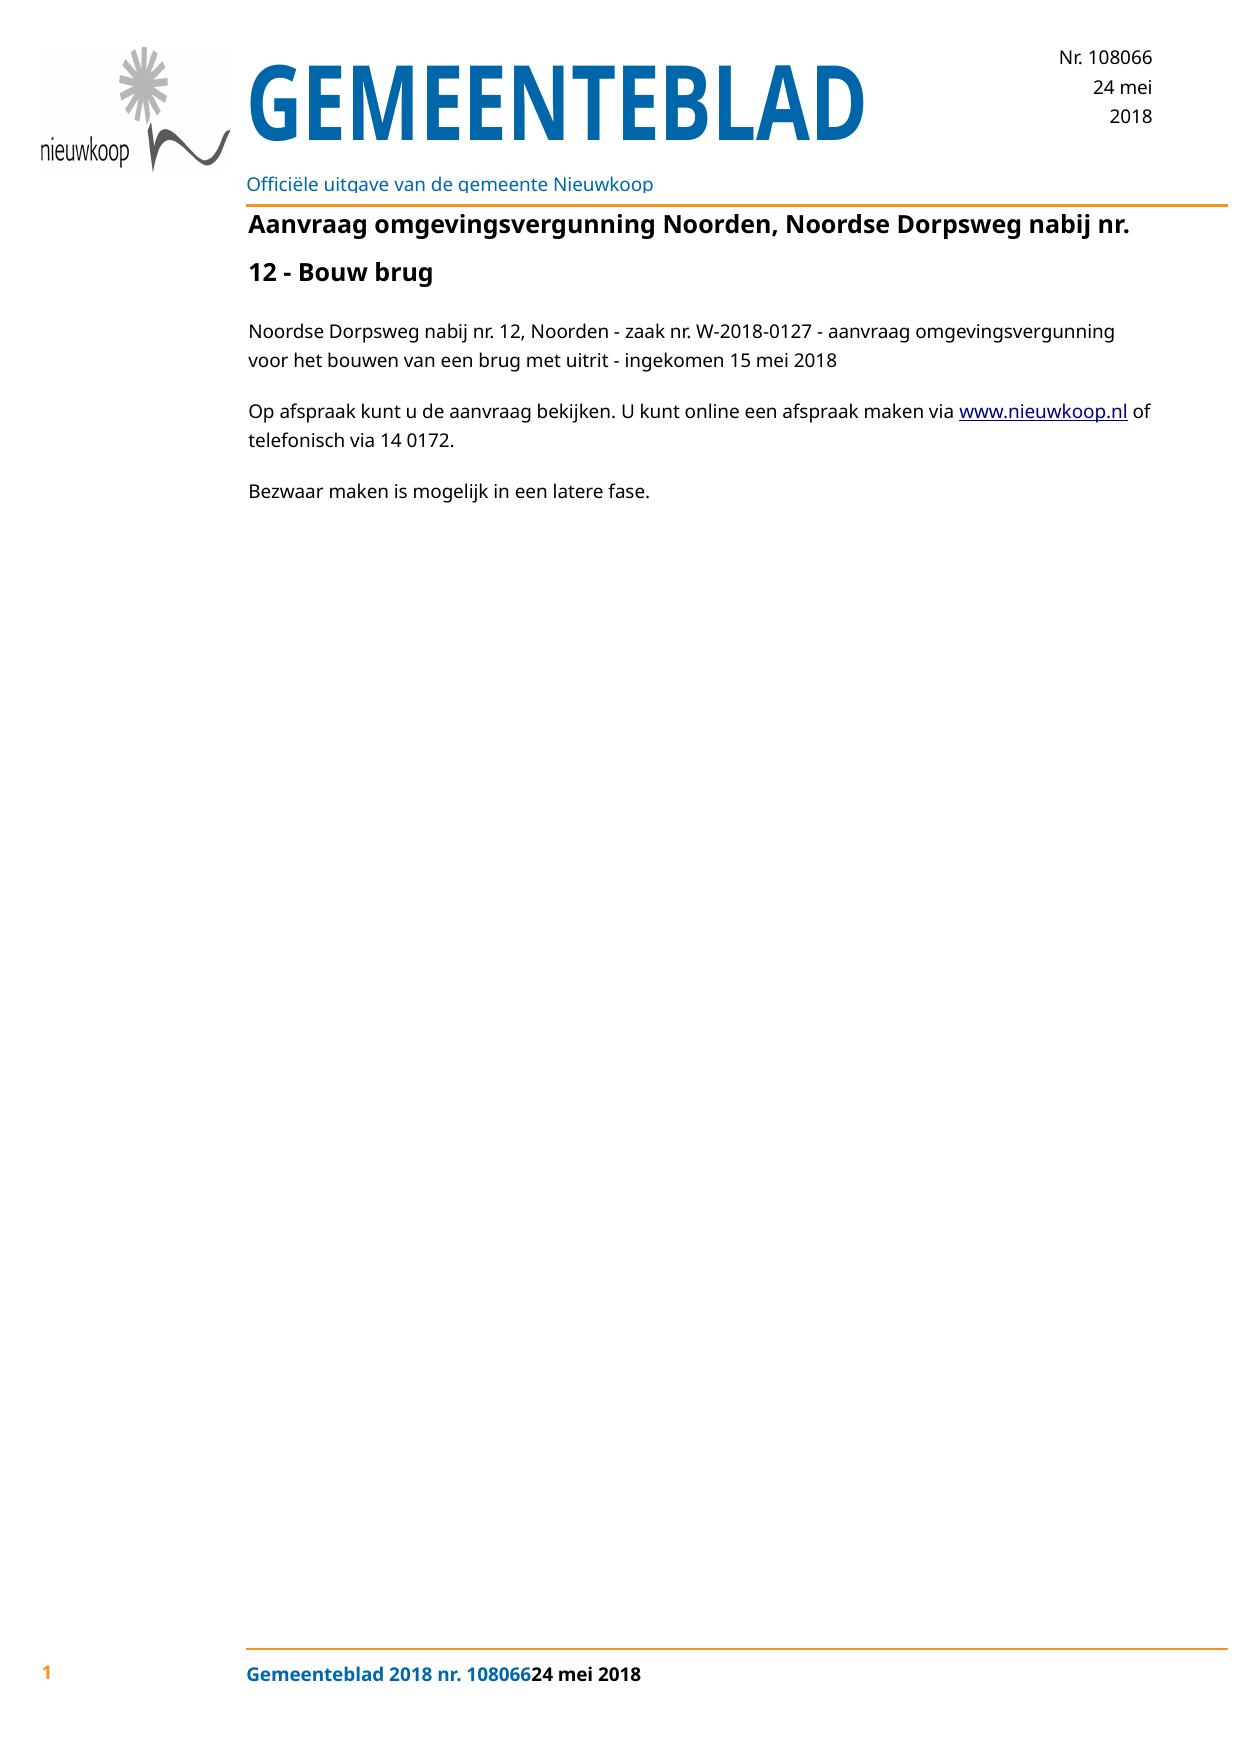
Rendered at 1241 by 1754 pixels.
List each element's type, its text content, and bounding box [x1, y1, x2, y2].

picture [41, 47, 231, 172]
text Bezwaar maken is mogelijk in een latere fase. [248, 478, 1152, 504]
text Noordse Dorpsweg nabij nr. 12, Noorden - zaak nr. W-2018-0127 - aanvraag omgevingsvergunning voor het bouwen van een brug met uitrit - ingekomen 15 mei 2018 [248, 318, 1152, 373]
text Op afspraak kunt u de aanvraag bekijken. U kunt online een afspraak maken via www.nieuwkoop.nl of telefonisch via 14 0172. [248, 398, 1152, 453]
text Aanvraag omgevingsvergunning Noorden, Noordse Dorpsweg nabij nr. 12 - Bouw brug [248, 207, 1152, 288]
